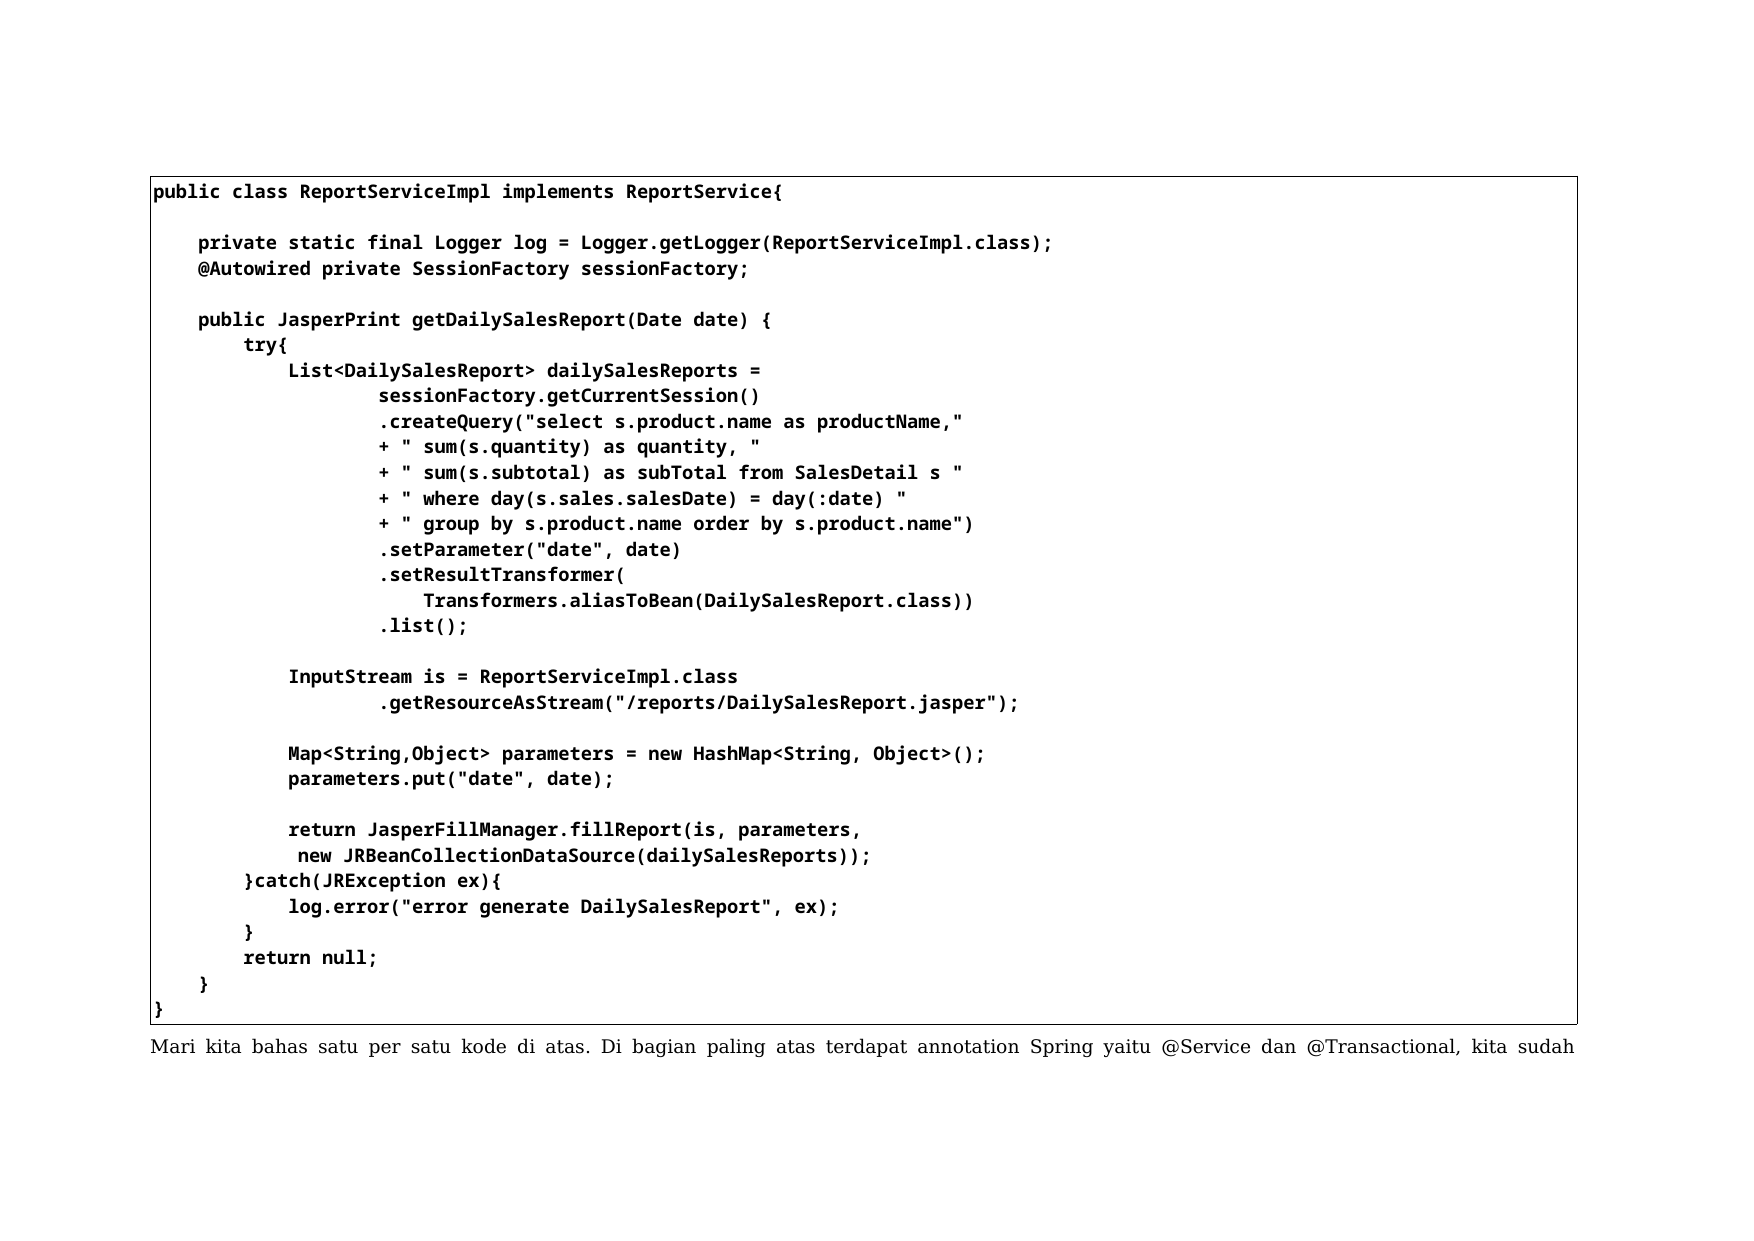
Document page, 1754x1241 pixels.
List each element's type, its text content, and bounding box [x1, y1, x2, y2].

text return null; [151, 941, 1577, 967]
text return JasperFillManager.fillReport(is, parameters, [151, 813, 1577, 839]
text public JasperPrint getDailySalesReport(Date date) { [151, 303, 1577, 329]
text sessionFactory.getCurrentSession() [151, 380, 1577, 405]
text + " where day(s.sales.salesDate) = day(:date) " [151, 482, 1577, 507]
text + " group by s.product.name order by s.product.name") [151, 507, 1577, 533]
text private static final Logger log = Logger.getLogger(ReportServiceImpl.class); [151, 227, 1577, 252]
text @Autowired private SessionFactory sessionFactory; [151, 252, 1577, 281]
text .list(); [151, 609, 1577, 638]
text new JRBeanCollectionDataSource(dailySalesReports)); [151, 839, 1577, 864]
text .setResultTransformer( [151, 558, 1577, 584]
text log.error("error generate DailySalesReport", ex); [151, 890, 1577, 916]
text } [151, 967, 1577, 992]
text } [151, 916, 1577, 941]
text Mari kita bahas satu per satu kode di atas. Di bagian paling atas terdapat annotation Spring yaitu @Service dan @Transactional, kita sudah [150, 1036, 1577, 1058]
text + " sum(s.quantity) as quantity, " [151, 431, 1577, 456]
text .getResourceAsStream("/reports/DailySalesReport.jasper"); [151, 686, 1577, 714]
text .setParameter("date", date) [151, 533, 1577, 558]
text try{ [151, 329, 1577, 354]
text + " sum(s.subtotal) as subTotal from SalesDetail s " [151, 456, 1577, 482]
text public class ReportServiceImpl implements ReportService{ [151, 177, 1577, 204]
text Transformers.aliasToBean(DailySalesReport.class)) [151, 584, 1577, 609]
text .createQuery("select s.product.name as productName," [151, 405, 1577, 431]
text List<DailySalesReport> dailySalesReports = [151, 354, 1577, 380]
text Map<String,Object> parameters = new HashMap<String, Object>(); [151, 737, 1577, 762]
text } [151, 992, 1577, 1024]
text parameters.put("date", date); [151, 762, 1577, 791]
text }catch(JRException ex){ [151, 864, 1577, 890]
text InputStream is = ReportServiceImpl.class [151, 660, 1577, 686]
